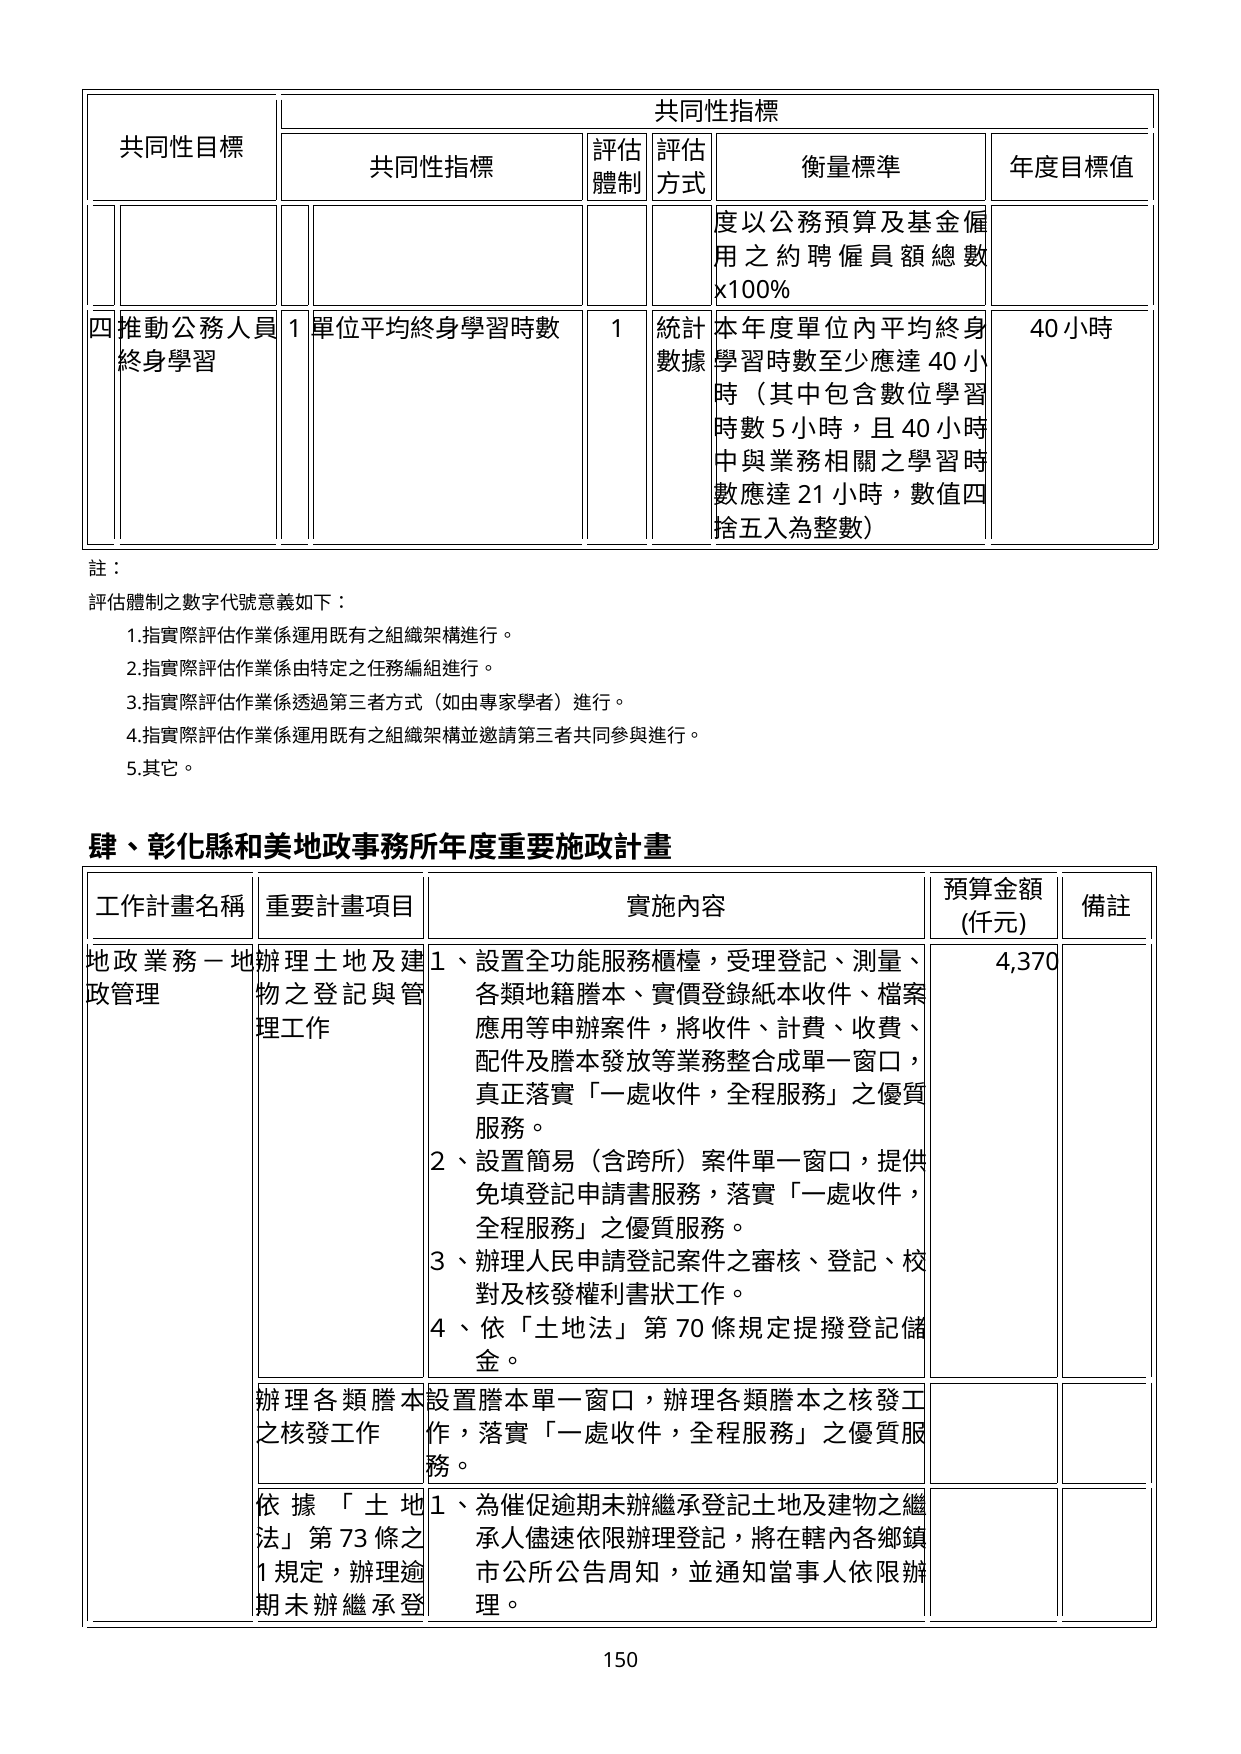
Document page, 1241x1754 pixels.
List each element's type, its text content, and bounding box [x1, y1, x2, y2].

table_cell [927, 1483, 1059, 1621]
table_cell [649, 200, 714, 305]
table_cell 依據「土地法」第73條之1規定，辦理逾期未辦繼承登 [255, 1483, 425, 1621]
table_cell [1060, 938, 1154, 1377]
table_cell 設置謄本單一窗口，辦理各類謄本之核發工作，落實「一處收件，全程服務」之優質服務。 [425, 1377, 927, 1482]
table_cell １、為催促逾期未辦繼承登記土地及建物之繼承人儘速依限辦理登記，將在轄內各鄉鎮市公所公告周知，並通知當事人依限辦理。 [425, 1483, 927, 1621]
table_cell 40小時 [988, 305, 1156, 544]
table_header 共同性目標 [85, 90, 278, 199]
table_cell [311, 200, 585, 305]
table_header 實施內容 [425, 867, 927, 938]
text 註： [89, 550, 1152, 582]
table_cell [585, 200, 649, 305]
table_cell [117, 200, 278, 305]
table_cell 評估 方式 [649, 129, 714, 199]
text 5.其它。 [89, 749, 1152, 782]
table_header 共同性指標 [278, 90, 1156, 127]
table_cell 地政業務－地政管理 [85, 938, 255, 1621]
table_cell 統計數據 [649, 305, 714, 544]
table_cell 度以公務預算及基金僱用之約聘僱員額總數x100% [714, 200, 988, 305]
table_cell 共同性指標 [278, 128, 585, 199]
table_cell [85, 200, 117, 305]
table_header 備註 [1060, 867, 1154, 938]
table_cell [988, 200, 1156, 305]
text 3.指實際評估作業係透過第三者方式（如由專家學者）進行。 [89, 682, 1152, 716]
text 評估體制之數字代號意義如下： [89, 582, 1152, 616]
table_cell １、設置全功能服務櫃檯，受理登記、測量、各類地籍謄本、實價登錄紙本收件、檔案應用等申辦案件，將收件、計費、收費、配件及謄本發放等業務整合成單一窗口，真正落實「一處收件，全程服務」之優質服務。 ２、設置簡易（含跨所）案件單一窗口，提供免填登記申請書服務，落實「一處收件，全程服務」之優質服務。 ３、辦理人民申請登記案件之審核、登記、校對及核發權利書狀工作。 ４、依「土地法」第70條規定提撥登記儲金。 [425, 938, 927, 1377]
table_cell 衡量標準 [714, 129, 988, 199]
table_cell 辦理土地及建物之登記與管理工作 [255, 938, 425, 1377]
text 1.指實際評估作業係運用既有之組織架構進行。 [89, 616, 1152, 649]
table_cell 4,370 [927, 938, 1059, 1377]
table_cell 單位平均終身學習時數 [311, 305, 585, 544]
table_cell 評估 體制 [585, 129, 649, 199]
table_cell 本年度單位內平均終身學習時數至少應達40小時（其中包含數位學習時數5小時，且40小時中與業務相關之學習時數應達21小時，數值四捨五入為整數） [714, 305, 988, 544]
table_cell 推動公務人員終身學習 [117, 305, 278, 544]
table_cell [1060, 1377, 1154, 1482]
table_cell 1 [278, 305, 311, 544]
text 2.指實際評估作業係由特定之任務編組進行。 [89, 649, 1152, 682]
table_cell [931, 1384, 1057, 1482]
table_cell 年度目標值 [988, 128, 1156, 199]
table_cell 1 [585, 305, 649, 544]
table_cell [1060, 1483, 1154, 1621]
text 4.指實際評估作業係運用既有之組織架構並邀請第三者共同參與進行。 [89, 716, 1152, 749]
table_cell [278, 200, 311, 305]
table_cell 辦理各類謄本之核發工作 [255, 1377, 425, 1482]
table_cell 四 [85, 305, 117, 544]
table_header 工作計畫名稱 [85, 867, 255, 938]
table_header 預算金額(仟元) [927, 867, 1059, 938]
text 肆、彰化縣和美地政事務所年度重要施政計畫 [89, 824, 1152, 866]
table_header 重要計畫項目 [255, 867, 425, 938]
table_cell [927, 1377, 1059, 1482]
